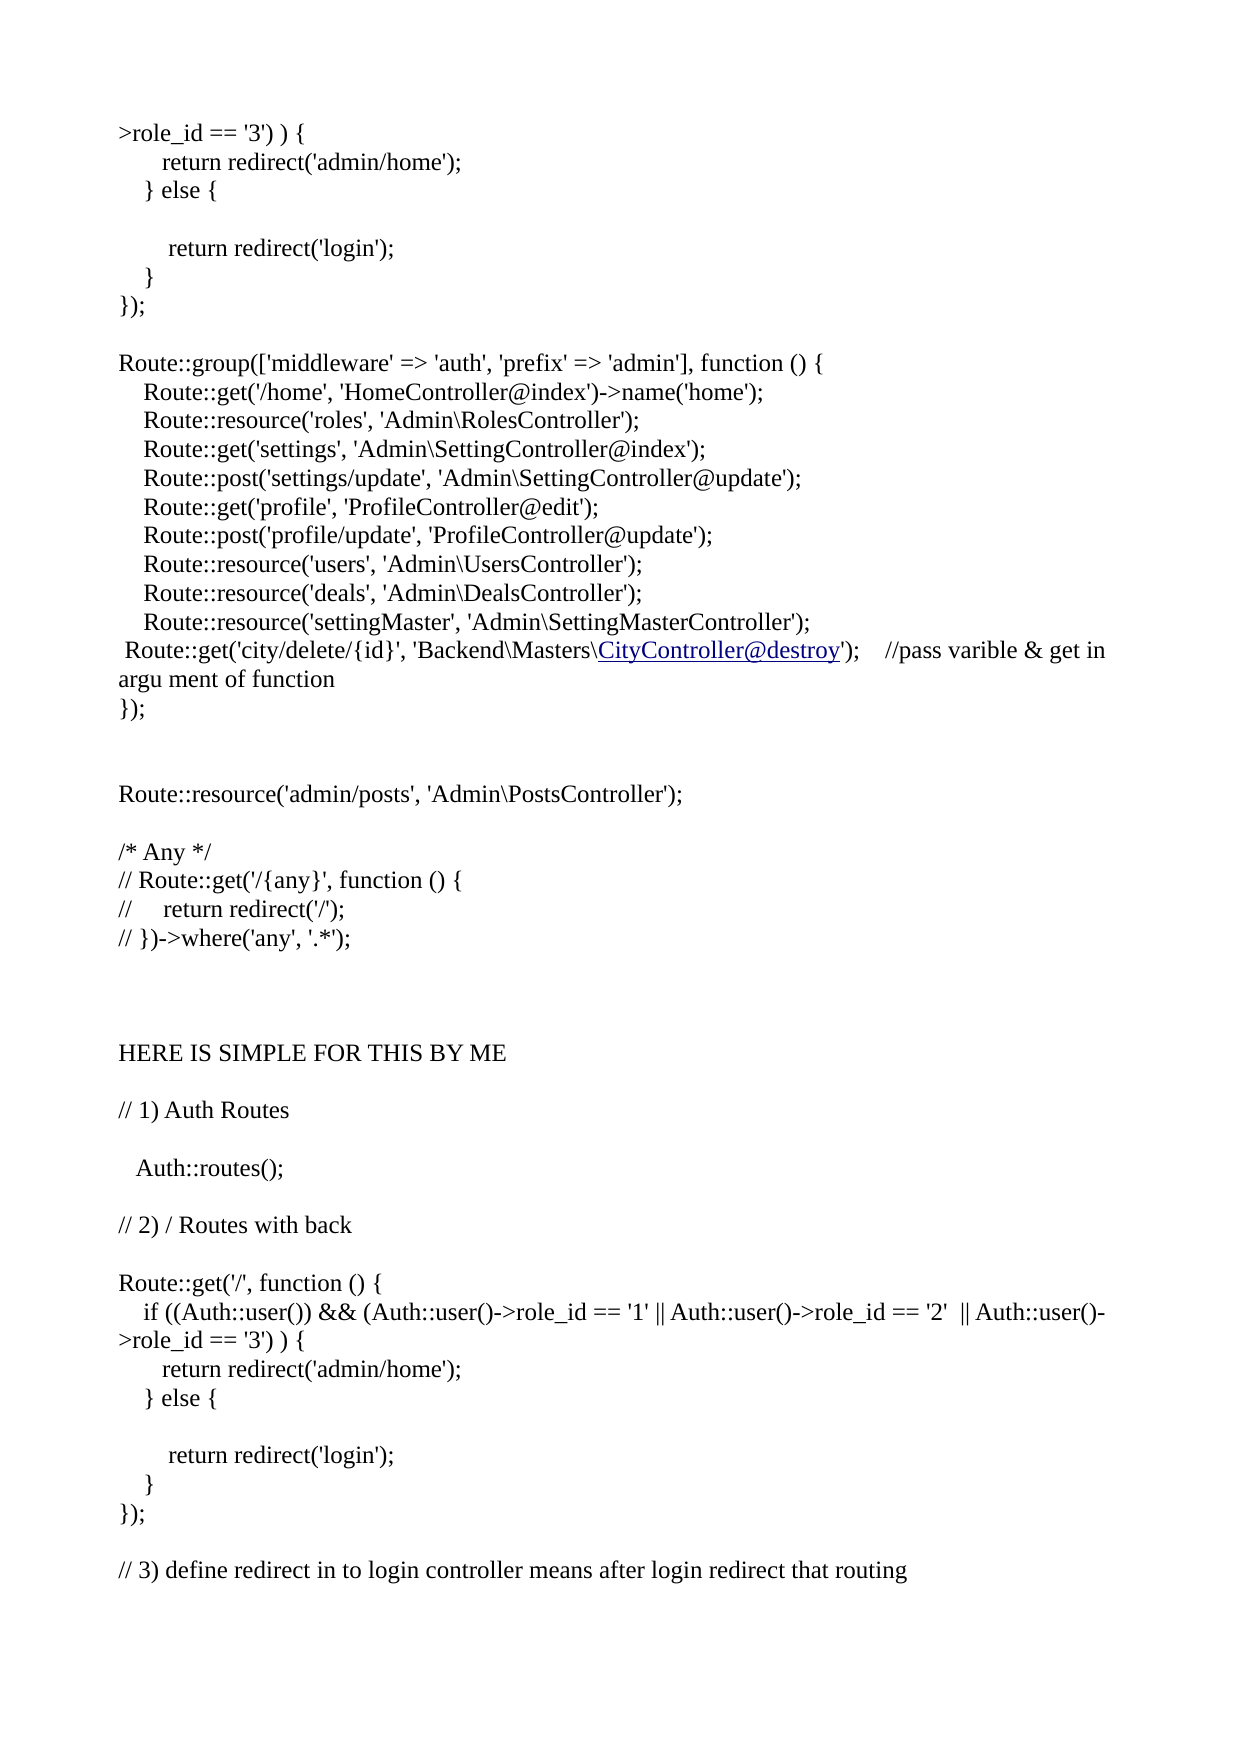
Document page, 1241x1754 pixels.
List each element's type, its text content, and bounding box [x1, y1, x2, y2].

text HERE IS SIMPLE FOR THIS BY ME [118, 1038, 1122, 1067]
text // })->where('any', '.*'); [118, 923, 1122, 952]
text Route::resource('settingMaster', 'Admin\SettingMasterController'); [118, 607, 1122, 636]
text // Route::get('/{any}', function () { [118, 866, 1122, 894]
text Route::get('city/delete/{id}', 'Backend\Masters\CityController@destroy'); //pass varible & get in argu ment of function [118, 636, 1122, 693]
text Route::post('settings/update', 'Admin\SettingController@update'); [118, 463, 1122, 492]
text return redirect('login'); [118, 1441, 1122, 1469]
text } [118, 262, 1122, 291]
text Route::get('settings', 'Admin\SettingController@index'); [118, 434, 1122, 463]
text Route::resource('roles', 'Admin\RolesController'); [118, 406, 1122, 434]
text } [118, 1469, 1122, 1498]
text Route::resource('users', 'Admin\UsersController'); [118, 549, 1122, 578]
text }); [118, 291, 1122, 319]
text // 3) define redirect in to login controller means after login redirect that routing [118, 1556, 1122, 1584]
text // 2) / Routes with back [118, 1211, 1122, 1239]
text /* Any */ [118, 837, 1122, 866]
text Route::group(['middleware' => 'auth', 'prefix' => 'admin'], function () { [118, 348, 1122, 377]
text Route::get('/', function () { [118, 1268, 1122, 1297]
text Route::get('profile', 'ProfileController@edit'); [118, 492, 1122, 521]
text if ((Auth::user()) && (Auth::user()->role_id == '1' || Auth::user()->role_id == '2' || Auth::user()->role_id == '3') ) { [118, 1297, 1122, 1354]
text Route::get('/home', 'HomeController@index')->name('home'); [118, 377, 1122, 406]
text } else { [118, 176, 1122, 204]
text }); [118, 693, 1122, 722]
text // 1) Auth Routes [118, 1096, 1122, 1124]
text Route::resource('admin/posts', 'Admin\PostsController'); [118, 779, 1122, 808]
text Auth::routes(); [118, 1153, 1122, 1182]
text return redirect('login'); [118, 233, 1122, 262]
text } else { [118, 1383, 1122, 1412]
text // return redirect('/'); [118, 894, 1122, 923]
text Route::post('profile/update', 'ProfileController@update'); [118, 521, 1122, 549]
text >role_id == '3') ) { [118, 118, 1122, 147]
text return redirect('admin/home'); [118, 1354, 1122, 1383]
text Route::resource('deals', 'Admin\DealsController'); [118, 578, 1122, 607]
text }); [118, 1498, 1122, 1527]
text return redirect('admin/home'); [118, 147, 1122, 176]
